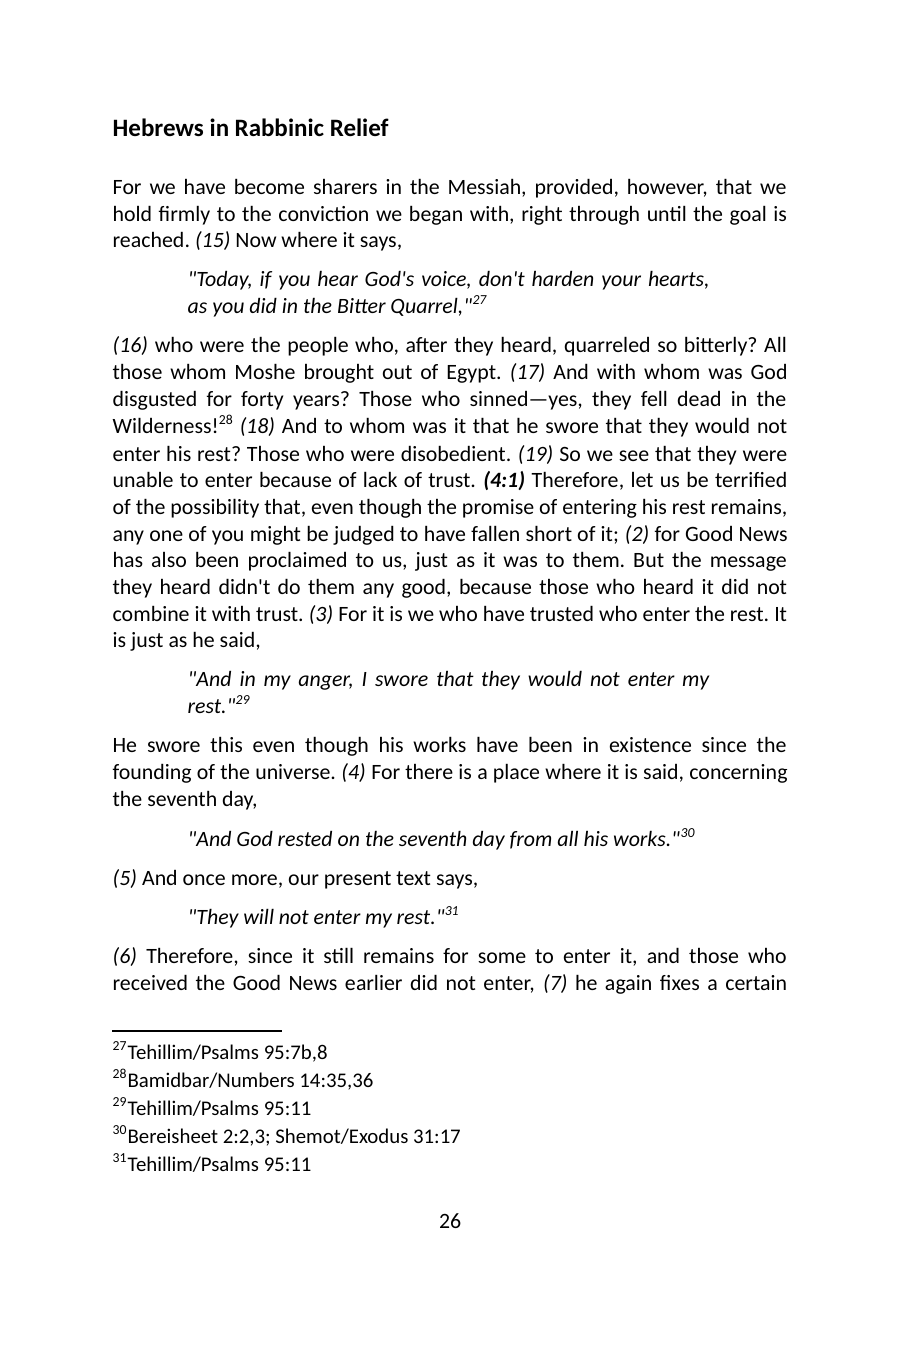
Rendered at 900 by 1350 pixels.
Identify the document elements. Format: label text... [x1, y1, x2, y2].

text Tehillim/Psalms 95:11 [112, 1149, 787, 1177]
text For we have become sharers in the Messiah, provided, however, that we hold firmly to the conviction we began with, right through until the goal is reached. (15) Now where it says, [112, 173, 787, 253]
text He swore this even though his works have been in existence since the founding of the universe. (4) For there is a place where it is said, concerning the seventh day, [112, 732, 787, 812]
text "And God rested on the seventh day from all his works." [187, 824, 712, 852]
text Bereisheet 2:2,3; Shemot/Exodus 31:17 [112, 1121, 787, 1149]
text "Today, if you hear God's voice, don't harden your hearts, as you did in the Bitter Quarrel," [187, 265, 712, 320]
text "And in my anger, I swore that they would not enter my rest." [187, 665, 712, 720]
text "They will not enter my rest." [187, 902, 712, 930]
text Tehillim/Psalms 95:7b,8 [112, 1037, 787, 1065]
text (16) who were the people who, after they heard, quarreled so bitterly? All those whom Moshe brought out of Egypt. (17) And with whom was God disgusted for forty years? Those who sinned—yes, they fell dead in the Wilderness! (18) And to whom was it that he swore that they would not enter his rest? Those who were disobedient. (19) So we see that they were unable to enter because of lack of trust. (4:1) Therefore, let us be terrified of the possibility that, even though the promise of entering his rest remains, any one of you might be judged to have fallen short of it; (2) for Good News has also been proclaimed to us, just as it was to them. But the message they heard didn't do them any good, because those who heard it did not combine it with trust. (3) For it is we who have trusted who enter the rest. It is just as he said, [112, 332, 787, 653]
text (6) Therefore, since it still remains for some to enter it, and those who received the Good News earlier did not enter, (7) he again fixes a certain [112, 942, 787, 996]
text Tehillim/Psalms 95:11 [112, 1093, 787, 1121]
text (5) And once more, our present text says, [112, 864, 787, 890]
text Bamidbar/Numbers 14:35,36 [112, 1065, 787, 1093]
